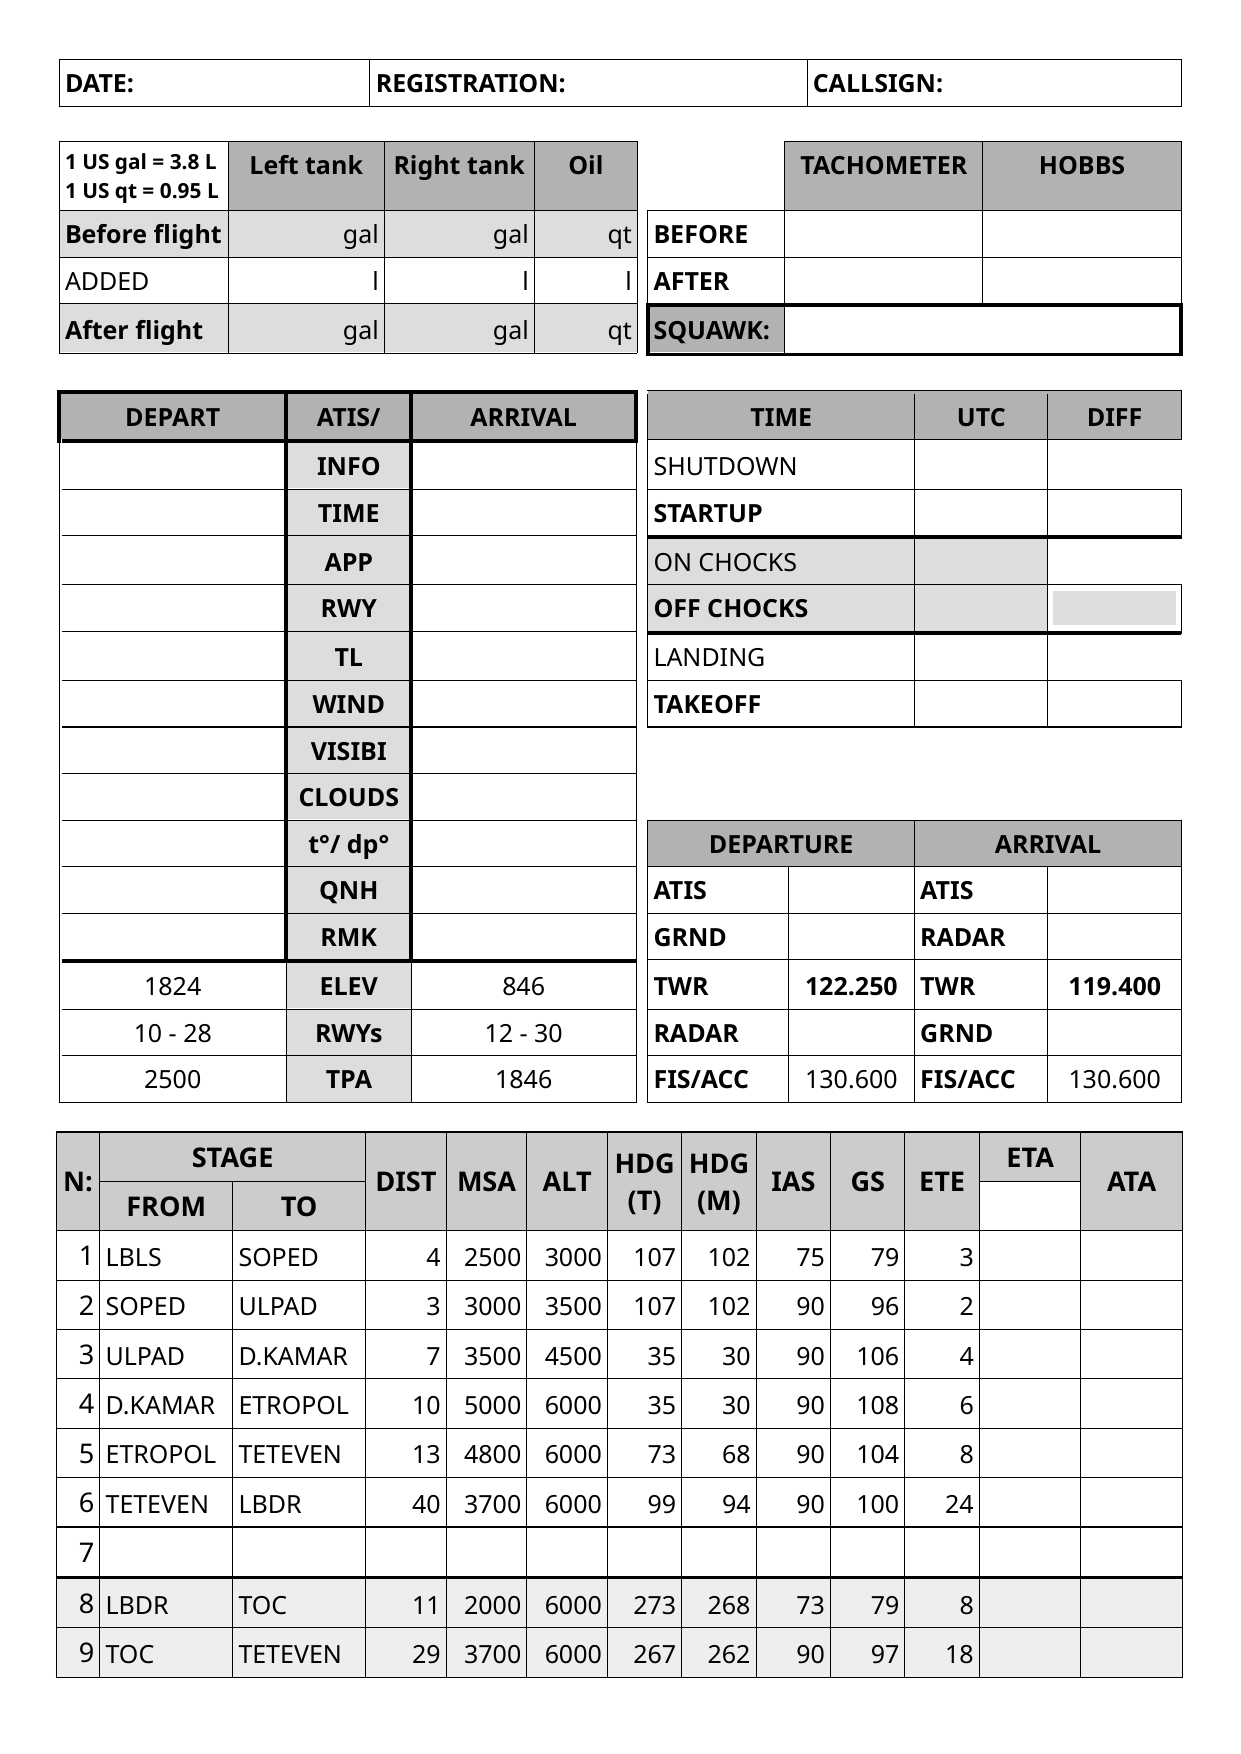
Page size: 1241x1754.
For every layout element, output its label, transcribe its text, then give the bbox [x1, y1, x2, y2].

table_cell 35 [608, 1379, 681, 1428]
table_cell QNH [288, 867, 409, 913]
table_cell [637, 631, 647, 680]
table_cell GRND [648, 914, 788, 959]
table_cell RADAR [915, 914, 1047, 959]
table_cell 3700 [447, 1478, 526, 1526]
table_cell 267 [608, 1628, 681, 1677]
table_header HOBBS [983, 142, 1181, 210]
table_cell 108 [831, 1379, 904, 1428]
table_cell 3 [366, 1281, 446, 1329]
table_cell SQUAWK: [650, 307, 784, 352]
table_header ARRIVAL [413, 394, 634, 439]
table_cell 40 [366, 1478, 446, 1526]
table_cell 68 [682, 1429, 756, 1477]
table_header DIFF [1048, 391, 1181, 439]
table_cell D.KAMAR [100, 1379, 232, 1428]
table_cell After flight [60, 304, 228, 352]
table_cell 73 [757, 1579, 830, 1627]
table_cell [682, 1528, 756, 1576]
table_cell [1081, 1528, 1182, 1576]
table_cell 30 [682, 1379, 756, 1428]
table_cell 6 [57, 1478, 99, 1526]
table_cell [637, 584, 647, 631]
table_cell 106 [831, 1330, 904, 1378]
table_cell LBLS [100, 1231, 232, 1279]
table_header ETE [905, 1133, 979, 1230]
table_cell 6000 [527, 1478, 607, 1526]
table_cell TAKEOFF [648, 681, 914, 726]
table_cell [1048, 681, 1181, 726]
table_cell [785, 307, 1179, 352]
table_cell [60, 820, 284, 866]
table_cell ATIS [648, 867, 788, 913]
table_cell 6000 [527, 1628, 607, 1677]
table_header ATIS/ [288, 394, 409, 439]
table_cell VISIBI [288, 728, 409, 773]
table_cell 4 [57, 1379, 99, 1428]
table_cell [60, 773, 284, 819]
table_cell [785, 258, 982, 303]
table_header DEPART [61, 394, 284, 439]
table_cell TIME [288, 490, 409, 535]
table_cell [637, 680, 647, 726]
table_cell 6000 [527, 1429, 607, 1477]
table_cell gal [385, 211, 534, 257]
table_cell [1048, 728, 1181, 773]
table_cell [527, 1528, 607, 1576]
table_cell 13 [366, 1429, 446, 1477]
table_cell t°/ dp° [288, 821, 409, 866]
table_cell WIND [288, 681, 409, 726]
table_cell 11 [366, 1579, 446, 1627]
table_header MSA [447, 1133, 526, 1230]
table_cell l [535, 258, 637, 303]
table_cell 122.250 [789, 960, 914, 1008]
table_cell RWYs [287, 1010, 411, 1055]
table_cell [637, 489, 647, 535]
table_cell LBDR [233, 1478, 365, 1526]
table_header UTC [914, 391, 1048, 439]
table_cell [1081, 1478, 1182, 1526]
table_cell [60, 489, 284, 535]
table_cell TWR [915, 960, 1047, 1008]
table_cell 6000 [527, 1379, 607, 1428]
table_cell 104 [831, 1429, 904, 1477]
table_cell FROM [100, 1182, 232, 1230]
table_cell 2500 [447, 1231, 526, 1279]
table_cell [413, 443, 636, 488]
table_cell 96 [831, 1281, 904, 1329]
table_cell [789, 867, 914, 913]
table_cell 94 [682, 1478, 756, 1526]
table_cell [915, 490, 1047, 535]
table_cell 7 [366, 1330, 446, 1378]
table_cell [914, 773, 1181, 819]
table_cell [915, 585, 1047, 631]
table_cell 4 [366, 1231, 446, 1279]
table_cell 100 [831, 1478, 904, 1526]
table_cell FIS/ACC [915, 1056, 1047, 1102]
table_cell [637, 439, 647, 488]
table_cell [983, 211, 1181, 257]
table_cell [1048, 490, 1181, 535]
table_header GS [831, 1133, 904, 1230]
table_cell [1081, 1579, 1182, 1627]
table_cell [60, 913, 284, 959]
table_cell [980, 1429, 1080, 1477]
table_header HDG (M) [682, 1133, 756, 1230]
table_cell [1081, 1281, 1182, 1329]
table_cell [1081, 1628, 1182, 1677]
table_cell BEFORE [648, 211, 784, 257]
table_cell [413, 536, 636, 584]
table_cell [980, 1182, 1080, 1230]
table_cell [638, 210, 647, 257]
table_cell 3500 [447, 1330, 526, 1378]
table_cell 262 [682, 1628, 756, 1677]
table_cell [413, 914, 636, 959]
table_cell 5 [57, 1429, 99, 1477]
table_cell 99 [608, 1478, 681, 1526]
table_cell 79 [831, 1231, 904, 1279]
table_cell [983, 258, 1181, 303]
table_cell 3 [57, 1330, 99, 1378]
table_cell TETEVEN [233, 1628, 365, 1677]
table_cell TOC [100, 1628, 232, 1677]
table_cell 6 [905, 1379, 979, 1428]
table_cell SOPED [100, 1281, 232, 1329]
table_header DATE: [60, 60, 369, 106]
table_cell gal [229, 304, 384, 352]
table_cell 35 [608, 1330, 681, 1378]
table_cell 8 [905, 1429, 979, 1477]
table_cell [608, 1528, 681, 1576]
table_cell [785, 211, 982, 257]
table_cell 846 [412, 963, 636, 1008]
table_cell TWR [648, 960, 788, 1008]
table_cell [789, 1010, 914, 1055]
table_cell 8 [57, 1579, 99, 1627]
table_cell SOPED [233, 1231, 365, 1279]
table_cell Before flight [60, 211, 228, 257]
table_cell l [385, 258, 534, 303]
table_cell 24 [905, 1478, 979, 1526]
table_cell [60, 680, 284, 726]
table_cell [60, 631, 284, 680]
table_cell [980, 1628, 1080, 1677]
table_header Left tank [229, 142, 384, 210]
table_cell [60, 584, 284, 631]
table_cell [980, 1379, 1080, 1428]
table_cell [413, 728, 636, 773]
table_cell [637, 959, 647, 1008]
table_cell [980, 1231, 1080, 1279]
table_cell ULPAD [100, 1330, 232, 1378]
table_cell [980, 1281, 1080, 1329]
table_cell [413, 632, 636, 680]
table_cell [1081, 1429, 1182, 1477]
table_header [638, 390, 648, 439]
table_cell [637, 820, 647, 866]
table_cell SHUTDOWN [648, 440, 914, 488]
table_cell 97 [831, 1628, 904, 1677]
table_header ETA [980, 1133, 1080, 1181]
table_cell qt [535, 211, 637, 257]
table_cell [637, 535, 647, 584]
table_header HDG (T) [608, 1133, 681, 1230]
table_cell [637, 1009, 647, 1055]
table_cell ETROPOL [100, 1429, 232, 1477]
table_cell [831, 1528, 904, 1576]
table_cell TL [288, 632, 409, 680]
table_cell 119.400 [1048, 960, 1181, 1008]
table_header REGISTRATION: [370, 60, 807, 106]
table_cell [1048, 585, 1181, 631]
table_cell [60, 535, 284, 584]
table_cell [1048, 635, 1181, 680]
table_cell 130.600 [789, 1056, 914, 1102]
table_header CALLSIGN: [808, 60, 1181, 106]
table_cell [60, 726, 284, 773]
table_cell FIS/ACC [648, 1056, 788, 1102]
table_cell GRND [915, 1010, 1047, 1055]
table_cell [1081, 1330, 1182, 1378]
table_cell 3700 [447, 1628, 526, 1677]
table_cell [637, 773, 648, 819]
table_cell 10 - 28 [60, 1009, 286, 1055]
table_cell gal [385, 304, 534, 352]
table_cell STARTUP [648, 490, 914, 535]
table_cell [1048, 1010, 1181, 1055]
table_header ATA [1081, 1133, 1182, 1230]
table_cell [638, 257, 647, 303]
table_cell 273 [608, 1579, 681, 1627]
table_cell [447, 1528, 526, 1576]
table_cell [638, 303, 646, 352]
table_cell 90 [757, 1628, 830, 1677]
table_cell 102 [682, 1231, 756, 1279]
table_cell TETEVEN [100, 1478, 232, 1526]
table_cell 90 [757, 1478, 830, 1526]
table_cell 90 [757, 1379, 830, 1428]
table_cell 3 [905, 1231, 979, 1279]
table_cell [648, 773, 914, 819]
table_cell CLOUDS [288, 774, 409, 819]
table_cell [366, 1528, 446, 1576]
table_cell [915, 681, 1047, 726]
table_cell [100, 1528, 232, 1576]
table_cell 4800 [447, 1429, 526, 1477]
table_header [648, 141, 784, 210]
table_cell AFTER [648, 258, 784, 303]
table_cell [1081, 1231, 1182, 1279]
table_cell 12 - 30 [412, 1010, 636, 1055]
table_cell 79 [831, 1579, 904, 1627]
table_cell 130.600 [1048, 1056, 1181, 1102]
table_cell [1048, 539, 1181, 584]
table_cell ADDED [60, 258, 228, 303]
table_cell ELEV [287, 963, 411, 1008]
table_cell 6000 [527, 1579, 607, 1627]
table_cell [637, 1055, 647, 1102]
table_cell 90 [757, 1330, 830, 1378]
table_cell D.KAMAR [233, 1330, 365, 1378]
table_cell [905, 1528, 979, 1576]
table_cell [915, 635, 1047, 680]
table_cell 29 [366, 1628, 446, 1677]
table_cell qt [535, 304, 637, 352]
table_header IAS [757, 1133, 830, 1230]
table_cell [413, 821, 636, 866]
table_cell 10 [366, 1379, 446, 1428]
table_cell 102 [682, 1281, 756, 1329]
table_cell LANDING [648, 635, 914, 680]
table_cell ULPAD [233, 1281, 365, 1329]
table_cell [915, 440, 1047, 488]
table_cell 1 [57, 1231, 99, 1279]
table_cell [757, 1528, 830, 1576]
table_cell RWY [288, 585, 409, 631]
table_header N: [57, 1133, 99, 1230]
table_cell TO [233, 1182, 365, 1230]
table_cell 3000 [447, 1281, 526, 1329]
table_cell [413, 774, 636, 819]
table_cell RMK [288, 914, 409, 959]
table_cell ATIS [915, 867, 1047, 913]
table_cell [60, 866, 284, 913]
table_cell 5000 [447, 1379, 526, 1428]
table_cell [648, 728, 788, 773]
table_header STAGE [100, 1133, 365, 1181]
table_cell 9 [57, 1628, 99, 1677]
table_header Oil [535, 142, 637, 210]
table_cell 75 [757, 1231, 830, 1279]
table_cell ETROPOL [233, 1379, 365, 1428]
table_cell 2 [57, 1281, 99, 1329]
table_cell [1048, 440, 1181, 488]
table_header 1 US gal = 3.8 L 1 US qt = 0.95 L [60, 142, 228, 210]
table_cell [914, 728, 1048, 773]
table_cell [788, 728, 914, 773]
table_cell 18 [905, 1628, 979, 1677]
table_cell l [229, 258, 384, 303]
table_header TIME [648, 391, 914, 439]
table_cell [413, 490, 636, 535]
table_cell TPA [287, 1056, 411, 1102]
table_cell [980, 1478, 1080, 1526]
table_cell [413, 585, 636, 631]
table_cell [60, 439, 284, 488]
table_header DIST [366, 1133, 446, 1230]
table_cell 4 [905, 1330, 979, 1378]
table_cell [980, 1330, 1080, 1378]
table_cell 7 [57, 1528, 99, 1576]
table_header [638, 141, 648, 210]
table_cell 107 [608, 1231, 681, 1279]
table_cell 268 [682, 1579, 756, 1627]
table_cell 30 [682, 1330, 756, 1378]
table_cell [413, 681, 636, 726]
table_cell [980, 1579, 1080, 1627]
table_header ALT [527, 1133, 607, 1230]
table_cell [1048, 867, 1181, 913]
table_cell 3500 [527, 1281, 607, 1329]
table_cell INFO [288, 443, 409, 488]
table_cell TETEVEN [233, 1429, 365, 1477]
table_cell [789, 914, 914, 959]
table_cell DEPARTURE [648, 821, 914, 866]
table_cell 4500 [527, 1330, 607, 1378]
table_cell [1048, 914, 1181, 959]
table_header Right tank [385, 142, 534, 210]
table_cell 2000 [447, 1579, 526, 1627]
table_cell 1824 [60, 959, 286, 1008]
table_cell [637, 726, 648, 773]
table_cell TOC [233, 1579, 365, 1627]
table_cell 107 [608, 1281, 681, 1329]
table_cell OFF CHOCKS [648, 585, 914, 631]
table_cell 2500 [60, 1055, 286, 1102]
table_cell 8 [905, 1579, 979, 1627]
table_cell 90 [757, 1281, 830, 1329]
table_cell [980, 1528, 1080, 1576]
table_cell [233, 1528, 365, 1576]
table_cell LBDR [100, 1579, 232, 1627]
table_cell [637, 913, 647, 959]
table_cell ARRIVAL [915, 821, 1181, 866]
table_cell [637, 866, 647, 913]
table_cell 73 [608, 1429, 681, 1477]
table_cell gal [229, 211, 384, 257]
table_cell [915, 539, 1047, 584]
table_cell APP [288, 536, 409, 584]
table_cell ON CHOCKS [648, 539, 914, 584]
table_cell RADAR [648, 1010, 788, 1055]
table_cell 2 [905, 1281, 979, 1329]
table_cell [413, 867, 636, 913]
table_header TACHOMETER [785, 142, 982, 210]
table_cell 90 [757, 1429, 830, 1477]
table_cell [1081, 1379, 1182, 1428]
table_cell 3000 [527, 1231, 607, 1279]
table_cell 1846 [412, 1056, 636, 1102]
